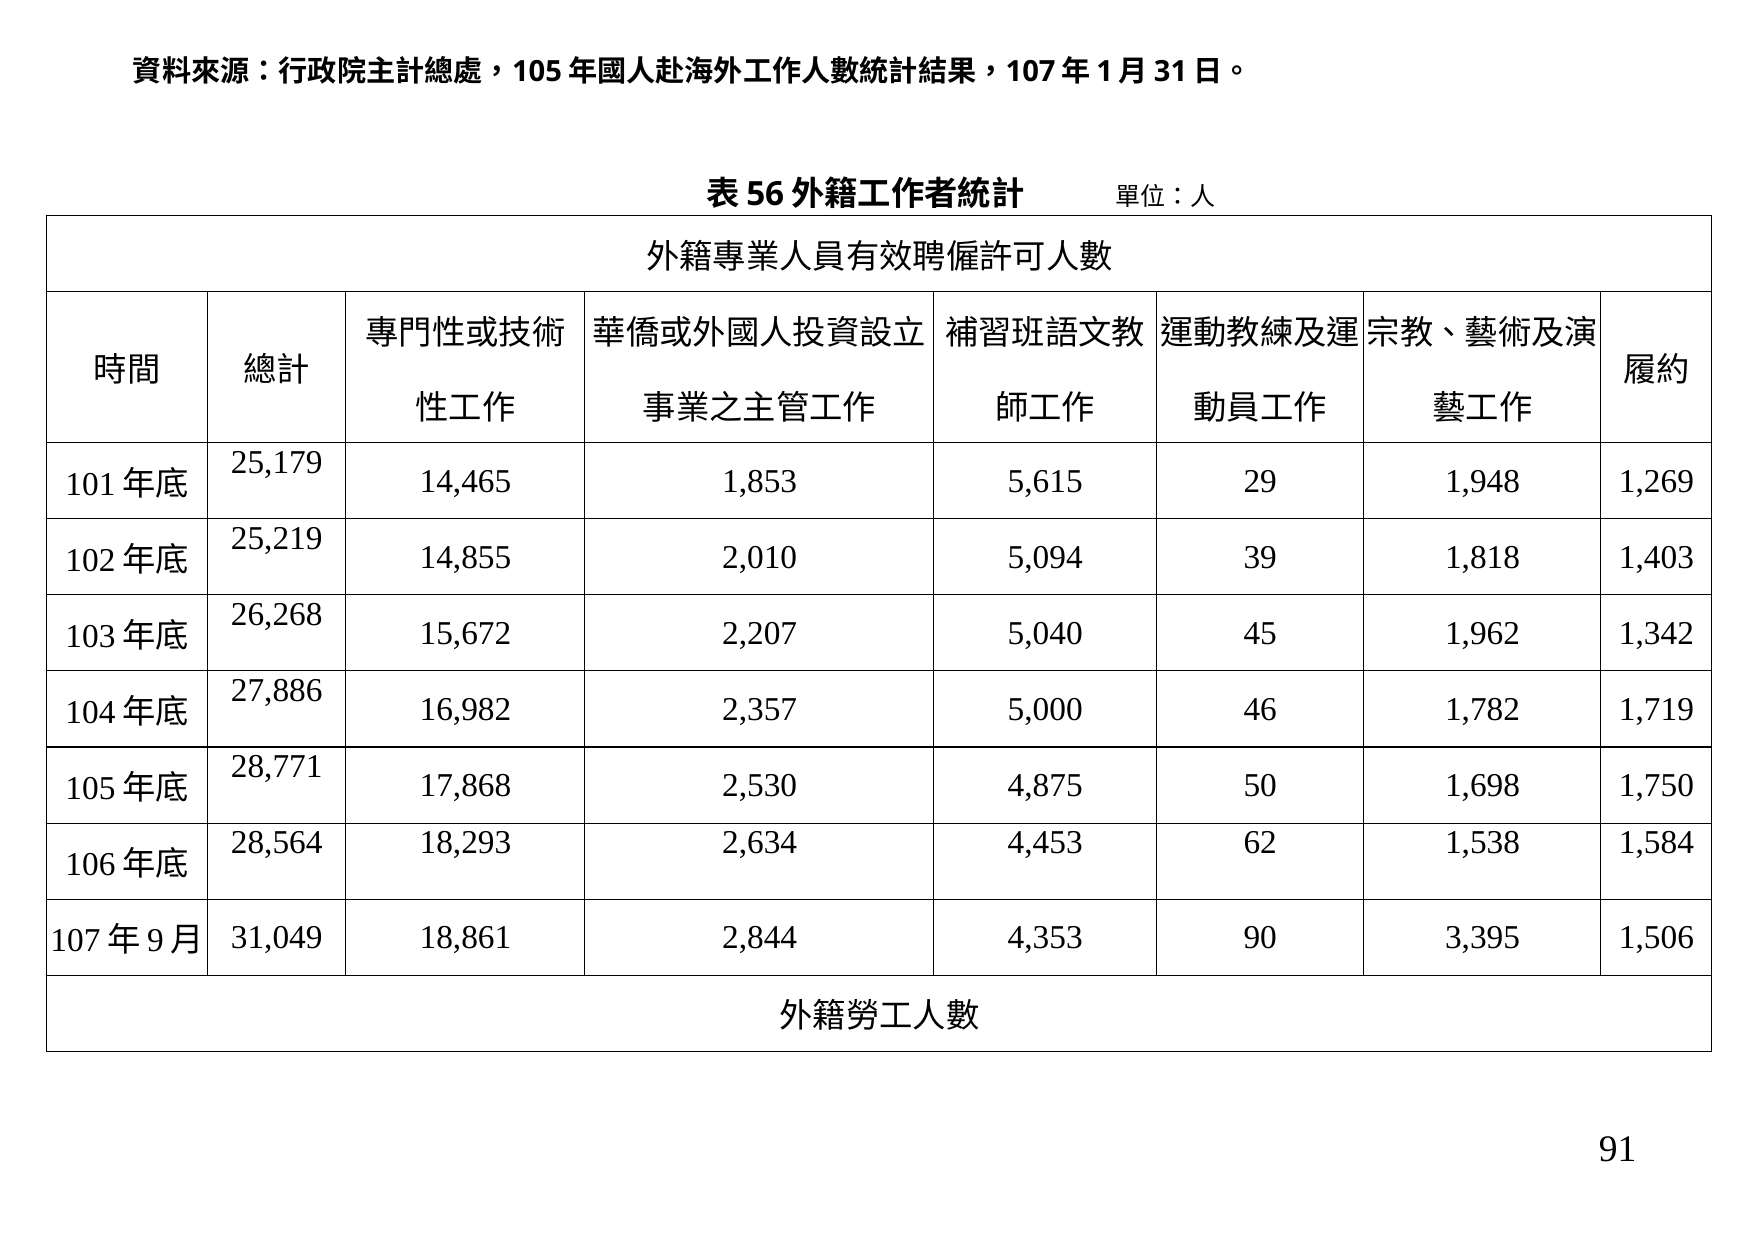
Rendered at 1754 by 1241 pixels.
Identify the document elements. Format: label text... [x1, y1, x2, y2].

table_cell 1,719 [1601, 671, 1711, 746]
table_cell 1,853 [585, 443, 933, 518]
table_cell 90 [1157, 900, 1363, 974]
table_cell 107年9月 [47, 900, 207, 974]
table_cell 25,219 [208, 519, 345, 594]
table_cell 1,698 [1364, 748, 1600, 822]
table_cell 1,962 [1364, 595, 1600, 670]
table_cell 1,538 [1364, 824, 1600, 898]
table_cell 履約 [1601, 292, 1711, 442]
table_cell 26,268 [208, 595, 345, 670]
table_cell 46 [1157, 671, 1363, 746]
table_cell 2,357 [585, 671, 933, 746]
table_cell 15,672 [346, 595, 584, 670]
table_cell 105年底 [47, 748, 207, 822]
table_cell 1,342 [1601, 595, 1711, 670]
table_cell 18,861 [346, 900, 584, 974]
table_cell 2,634 [585, 824, 933, 898]
table_cell 14,855 [346, 519, 584, 594]
table_cell 時間 [47, 292, 207, 442]
table_cell 華僑或外國人投資設立事業之主管工作 [585, 292, 933, 442]
table_cell 25,179 [208, 443, 345, 518]
table_cell 2,010 [585, 519, 933, 594]
table_cell 62 [1157, 824, 1363, 898]
table_cell 1,269 [1601, 443, 1711, 518]
table_cell 50 [1157, 748, 1363, 822]
subtitle 資料來源：行政院主計總處，105年國人赴海外工作人數統計結果，107年1月31日。 [118, 32, 1636, 107]
table_cell 補習班語文教師工作 [934, 292, 1156, 442]
table_cell 16,982 [346, 671, 584, 746]
table_header 外籍專業人員有效聘僱許可人數 [47, 216, 1711, 291]
table_cell 18,293 [346, 824, 584, 898]
table_cell 101年底 [47, 443, 207, 518]
table_cell 5,094 [934, 519, 1156, 594]
table_cell 17,868 [346, 748, 584, 822]
table_cell 外籍勞工人數 [47, 976, 1711, 1051]
table_cell 2,844 [585, 900, 933, 974]
table_cell 1,818 [1364, 519, 1600, 594]
table_cell 28,564 [208, 824, 345, 898]
table_cell 4,875 [934, 748, 1156, 822]
table_cell 29 [1157, 443, 1363, 518]
table_cell 1,403 [1601, 519, 1711, 594]
table_cell 總計 [208, 292, 345, 442]
text 表56外籍工作者統計 單位：人 [118, 167, 1636, 215]
table_cell 5,000 [934, 671, 1156, 746]
table_cell 14,465 [346, 443, 584, 518]
table_cell 5,040 [934, 595, 1156, 670]
table_cell 2,207 [585, 595, 933, 670]
table_cell 2,530 [585, 748, 933, 822]
table_cell 4,353 [934, 900, 1156, 974]
table_cell 45 [1157, 595, 1363, 670]
table_cell 102年底 [47, 519, 207, 594]
table_cell 運動教練及運動員工作 [1157, 292, 1363, 442]
table_cell 宗教、藝術及演藝工作 [1364, 292, 1600, 442]
table_cell 27,886 [208, 671, 345, 746]
table_cell 1,782 [1364, 671, 1600, 746]
table_cell 104年底 [47, 671, 207, 746]
table_cell 1,584 [1601, 824, 1711, 898]
table_cell 28,771 [208, 748, 345, 822]
table_cell 106年底 [47, 824, 207, 898]
table_cell 專門性或技術性工作 [346, 292, 584, 442]
table_cell 3,395 [1364, 900, 1600, 974]
table_cell 39 [1157, 519, 1363, 594]
table_cell 103年底 [47, 595, 207, 670]
table_cell 1,506 [1601, 900, 1711, 974]
table_cell 1,948 [1364, 443, 1600, 518]
table_cell 5,615 [934, 443, 1156, 518]
table_cell 4,453 [934, 824, 1156, 898]
table_cell 1,750 [1601, 748, 1711, 822]
table_cell 31,049 [208, 900, 345, 974]
